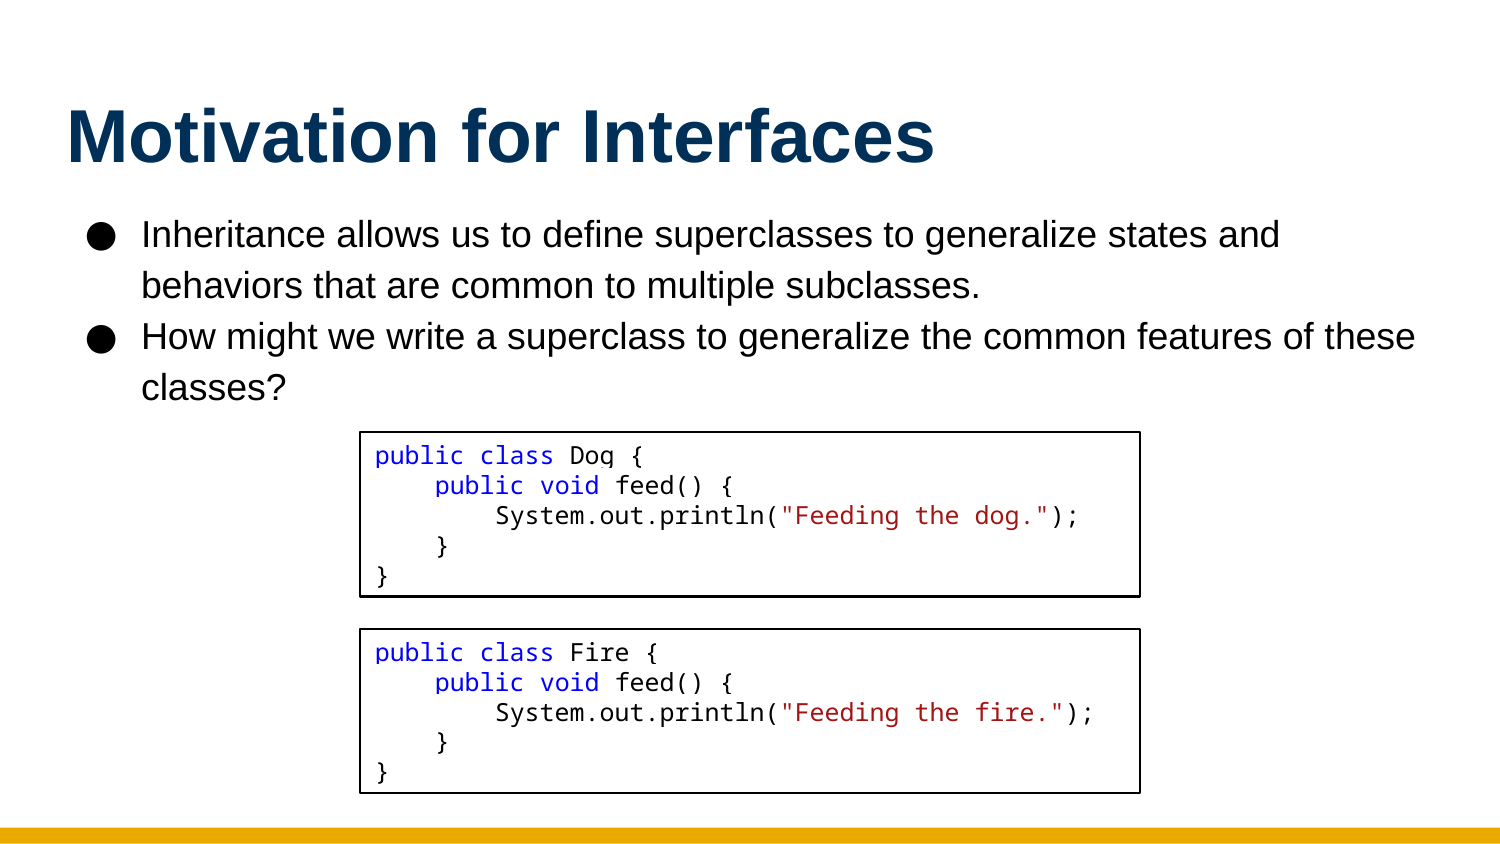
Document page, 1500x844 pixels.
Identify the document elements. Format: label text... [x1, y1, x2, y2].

title Motivation for Interfaces [51, 72, 1449, 189]
text_box Inheritance allows us to define superclasses to generalize states and behaviors that are common to multiple subclasses. How might we write a superclass to generalize the common features of these classes? [51, 189, 1449, 422]
text_box public class Fire { public void feed() { System.out.println("Feeding the fire."); } } [359, 628, 1140, 794]
text_box public class Dog { public void feed() { System.out.println("Feeding the dog."); } } [359, 431, 1140, 597]
